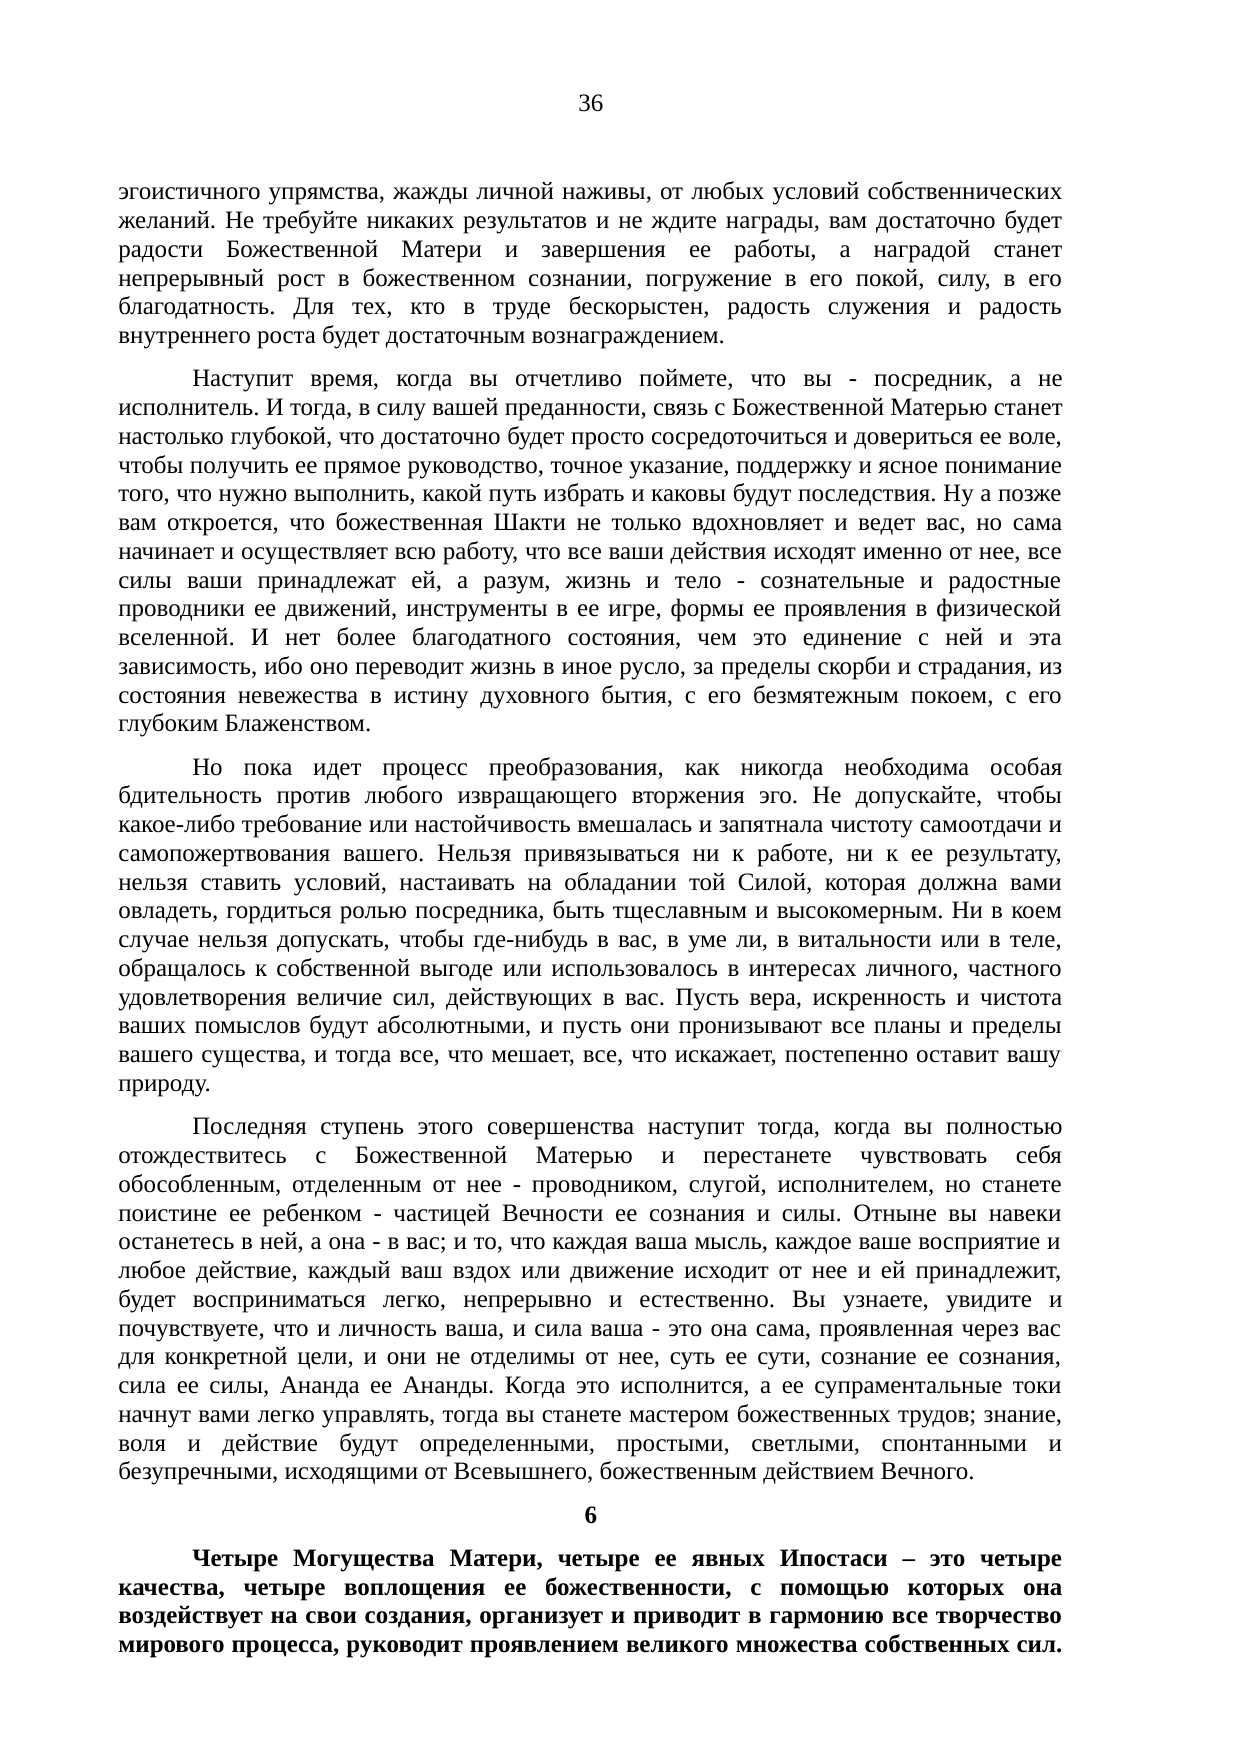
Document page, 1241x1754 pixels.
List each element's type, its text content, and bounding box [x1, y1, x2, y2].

text 6 [118, 1500, 1063, 1528]
text Наступит время, когда вы отчетливо поймете, что вы - посредник, а не исполнитель. И тогда, в силу вашей преданности, связь с Божественной Матерью станет настолько глубокой, что достаточно будет просто сосредоточиться и довериться ее воле, чтобы получить ее прямое руководство, точное указание, поддержку и ясное понимание того, что нужно выполнить, какой путь избрать и каковы будут последствия. Ну а позже вам откроется, что божественная Шакти не только вдохновляет и ведет вас, но сама начинает и осуществляет всю работу, что все ваши действия исходят именно от нее, все силы ваши принадлежат ей, а разум, жизнь и тело - сознательные и радостные проводники ее движений, инструменты в ее игре, формы ее проявления в физической вселенной. И нет более благодатного состояния, чем это единение с ней и эта зависимость, ибо оно переводит жизнь в иное русло, за пределы скорби и страдания, из состояния невежества в истину духовного бытия, с его безмятежным покоем, с его глубоким Блаженством. [118, 363, 1063, 737]
text эгоистичного упрямства, жажды личной наживы, от любых условий собственнических желаний. Не требуйте никаких результатов и не ждите награды, вам достаточно будет радости Божественной Матери и завершения ее работы, а наградой станет непрерывный рост в божественном сознании, погружение в его покой, силу, в его благодатность. Для тех, кто в труде бескорыстен, радость служения и радость внутреннего роста будет достаточным вознаграждением. [118, 176, 1063, 349]
text Четыре Могущества Матери, четыре ее явных Ипостаси – это четыре качества, четыре воплощения ее божественности, с помощью которых она воздействует на свои создания, организует и приводит в гармонию все творчество мирового процесса, руководит проявлением великого множества собственных сил. [118, 1543, 1063, 1658]
text Последняя ступень этого совершенства наступит тогда, когда вы полностью отождествитесь с Божественной Матерью и перестанете чувствовать себя обособленным, отделенным от нее - проводником, слугой, исполнителем, но станете поистине ее ребенком - частицей Вечности ее сознания и силы. Отныне вы навеки останетесь в ней, а она - в вас; и то, что каждая ваша мысль, каждое ваше восприятие и любое действие, каждый ваш вздох или движение исходит от нее и ей принадлежит, будет восприниматься легко, непрерывно и естественно. Вы узнаете, увидите и почувствуете, что и личность ваша, и сила ваша - это она сама, проявленная через вас для конкретной цели, и они не отделимы от нее, суть ее сути, сознание ее сознания, сила ее силы, Ананда ее Ананды. Когда это исполнится, а ее супраментальные токи начнут вами легко управлять, тогда вы станете мастером божественных трудов; знание, воля и действие будут определенными, простыми, светлыми, спонтанными и безупречными, исходящими от Всевышнего, божественным действием Вечного. [118, 1111, 1063, 1485]
text Но пока идет процесс преобразования, как никогда необходима особая бдительность против любого извращающего вторжения эго. Не допускайте, чтобы какое-либо требование или настойчивость вмешалась и запятнала чистоту самоотдачи и самопожертвования вашего. Нельзя привязываться ни к работе, ни к ее результату, нельзя ставить условий, настаивать на обладании той Силой, которая должна вами овладеть, гордиться ролью посредника, быть тщеславным и высокомерным. Ни в коем случае нельзя допускать, чтобы где-нибудь в вас, в уме ли, в витальности или в теле, обращалось к собственной выгоде или использовалось в интересах личного, частного удовлетворения величие сил, действующих в вас. Пусть вера, искренность и чистота ваших помыслов будут абсолютными, и пусть они пронизывают все планы и пределы вашего существа, и тогда все, что мешает, все, что искажает, постепенно оставит вашу природу. [118, 752, 1063, 1097]
